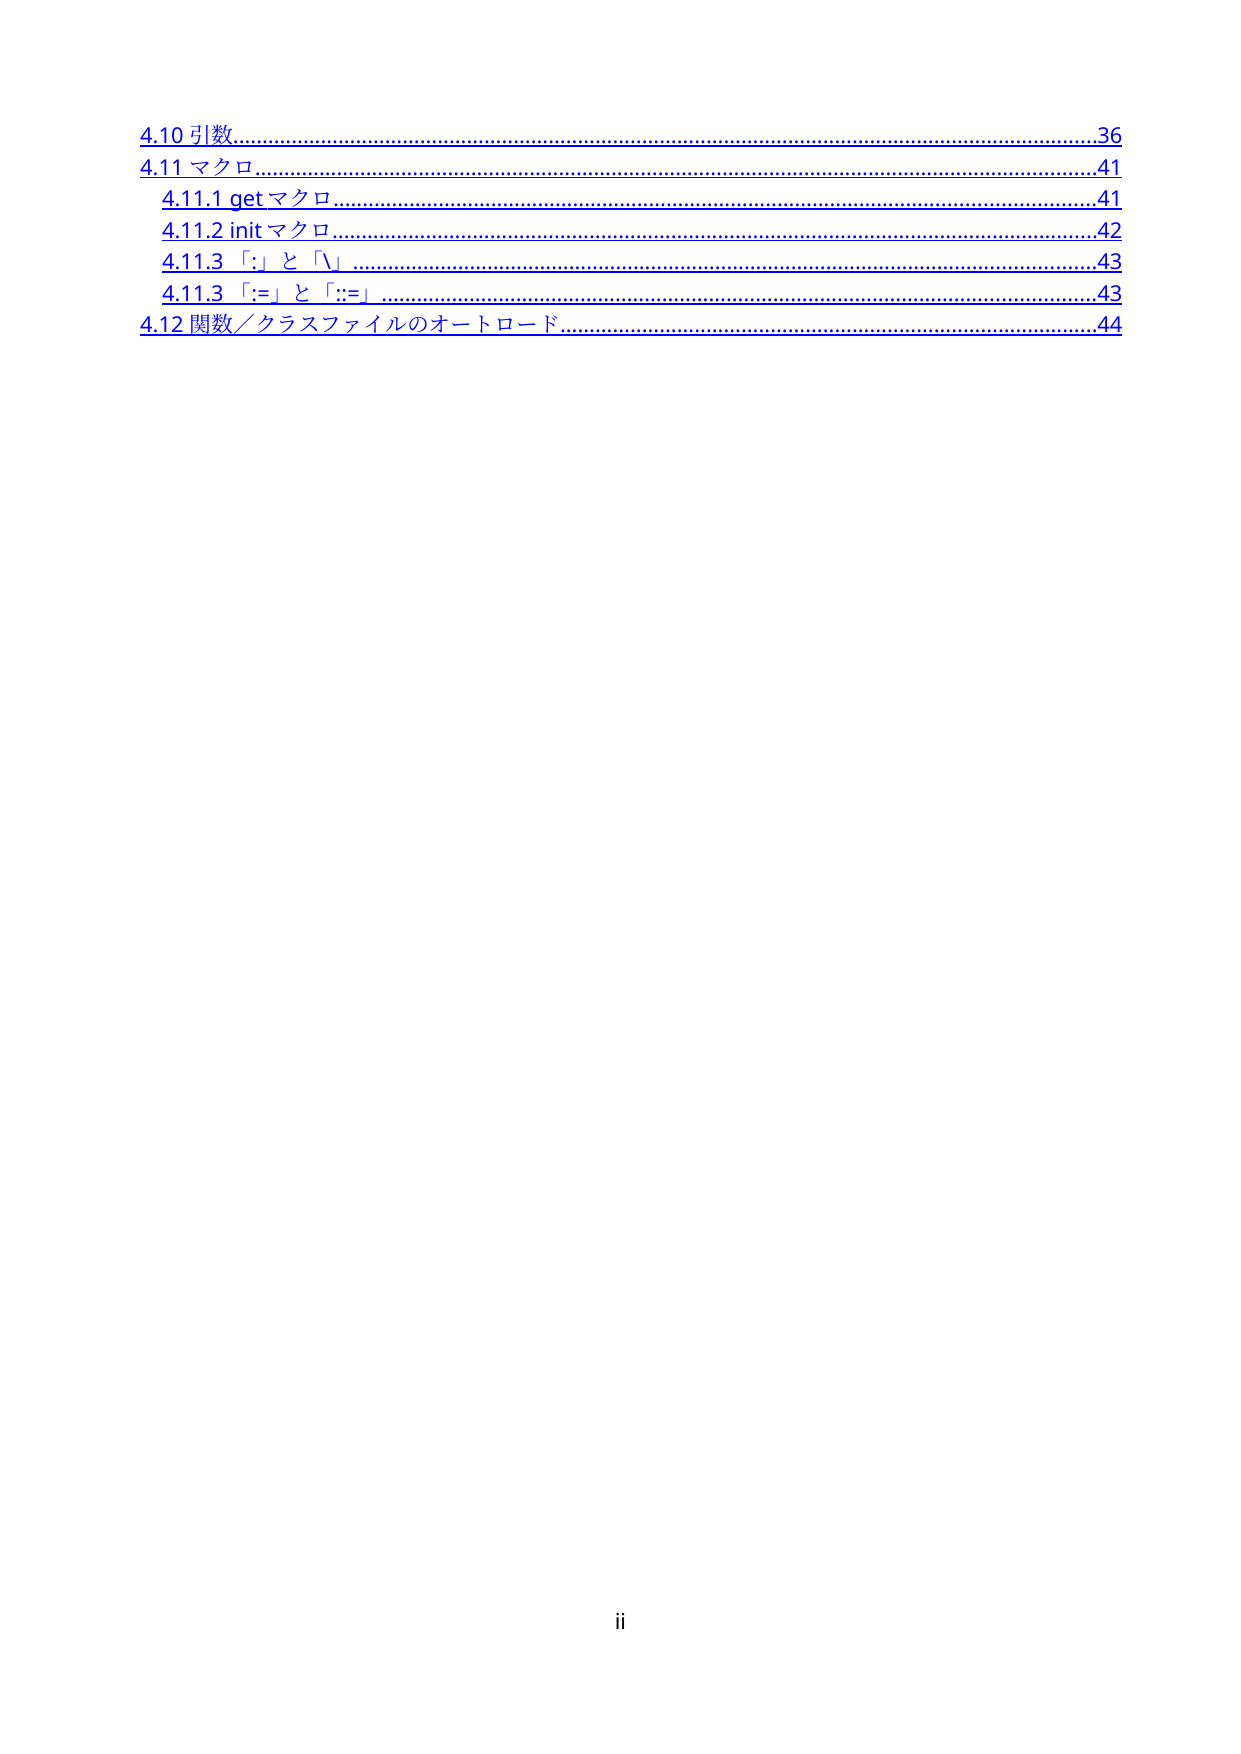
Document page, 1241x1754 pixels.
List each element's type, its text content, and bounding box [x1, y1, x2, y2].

text 4.11.2 initマクロ 42 [162, 213, 1122, 240]
text 4.12 関数／クラスファイルのオートロード 44 [140, 307, 1122, 334]
text 4.11.1 getマクロ 41 [162, 181, 1122, 208]
text 4.11.3 「:=」と「::=」 43 [162, 276, 1122, 303]
text 4.10 引数 36 [140, 118, 1122, 145]
text 4.11 マクロ 41 [140, 150, 1122, 177]
text 4.11.3 「:」と「\」 43 [162, 244, 1122, 271]
